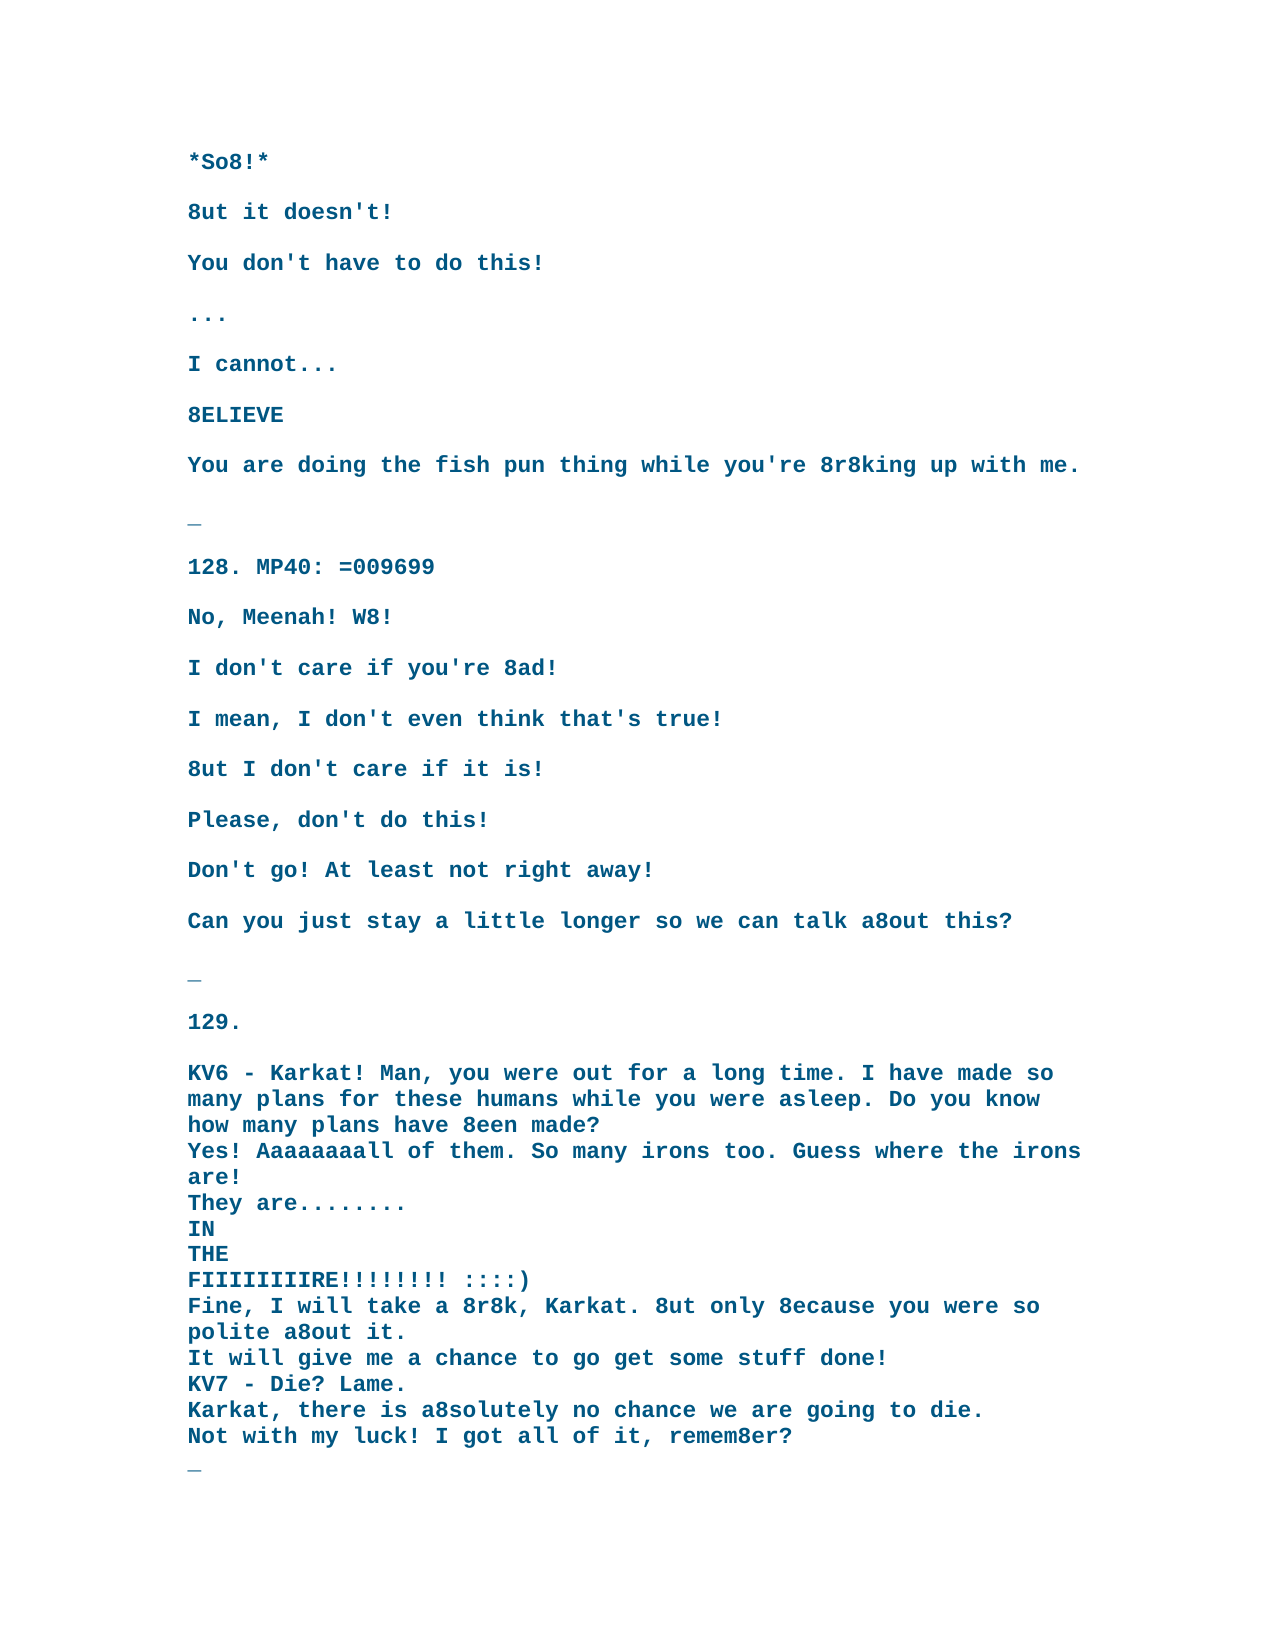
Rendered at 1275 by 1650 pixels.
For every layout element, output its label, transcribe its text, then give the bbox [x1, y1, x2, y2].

text I cannot... [187, 352, 1087, 378]
text 8ELIEVE [187, 403, 1087, 429]
text _ [187, 960, 1087, 986]
text 129. [187, 1011, 1087, 1037]
text _ [187, 504, 1087, 530]
text I don't care if you're 8ad! [187, 656, 1087, 682]
text 8ut I don't care if it is! [187, 757, 1087, 783]
text Karkat, there is a8solutely no chance we are going to die. [187, 1398, 1087, 1424]
text Not with my luck! I got all of it, remem8er? [187, 1424, 1087, 1450]
text Please, don't do this! [187, 808, 1087, 834]
text FIIIIIIIIRE!!!!!!!! ::::) [187, 1269, 1087, 1295]
text You are doing the fish pun thing while you're 8r8king up with me. [187, 454, 1087, 480]
text They are........ [187, 1191, 1087, 1217]
text ... [187, 302, 1087, 328]
text It will give me a chance to go get some stuff done! [187, 1347, 1087, 1372]
text Can you just stay a little longer so we can talk a8out this? [187, 909, 1087, 935]
text I mean, I don't even think that's true! [187, 707, 1087, 733]
text *So8!* [187, 150, 1087, 176]
text Yes! Aaaaaaaall of them. So many irons too. Guess where the irons are! [187, 1139, 1087, 1191]
text KV6 - Karkat! Man, you were out for a long time. I have made so many plans for these humans while you were asleep. Do you know how many plans have 8een made? [187, 1061, 1087, 1139]
text Don't go! At least not right away! [187, 859, 1087, 885]
text You don't have to do this! [187, 251, 1087, 277]
text 8ut it doesn't! [187, 201, 1087, 227]
text Fine, I will take a 8r8k, Karkat. 8ut only 8ecause you were so polite a8out it. [187, 1295, 1087, 1347]
text 128. MP40: =009699 [187, 555, 1087, 581]
text IN [187, 1217, 1087, 1243]
text KV7 - Die? Lame. [187, 1372, 1087, 1398]
text _ [187, 1450, 1087, 1476]
text No, Meenah! W8! [187, 606, 1087, 632]
text THE [187, 1243, 1087, 1269]
